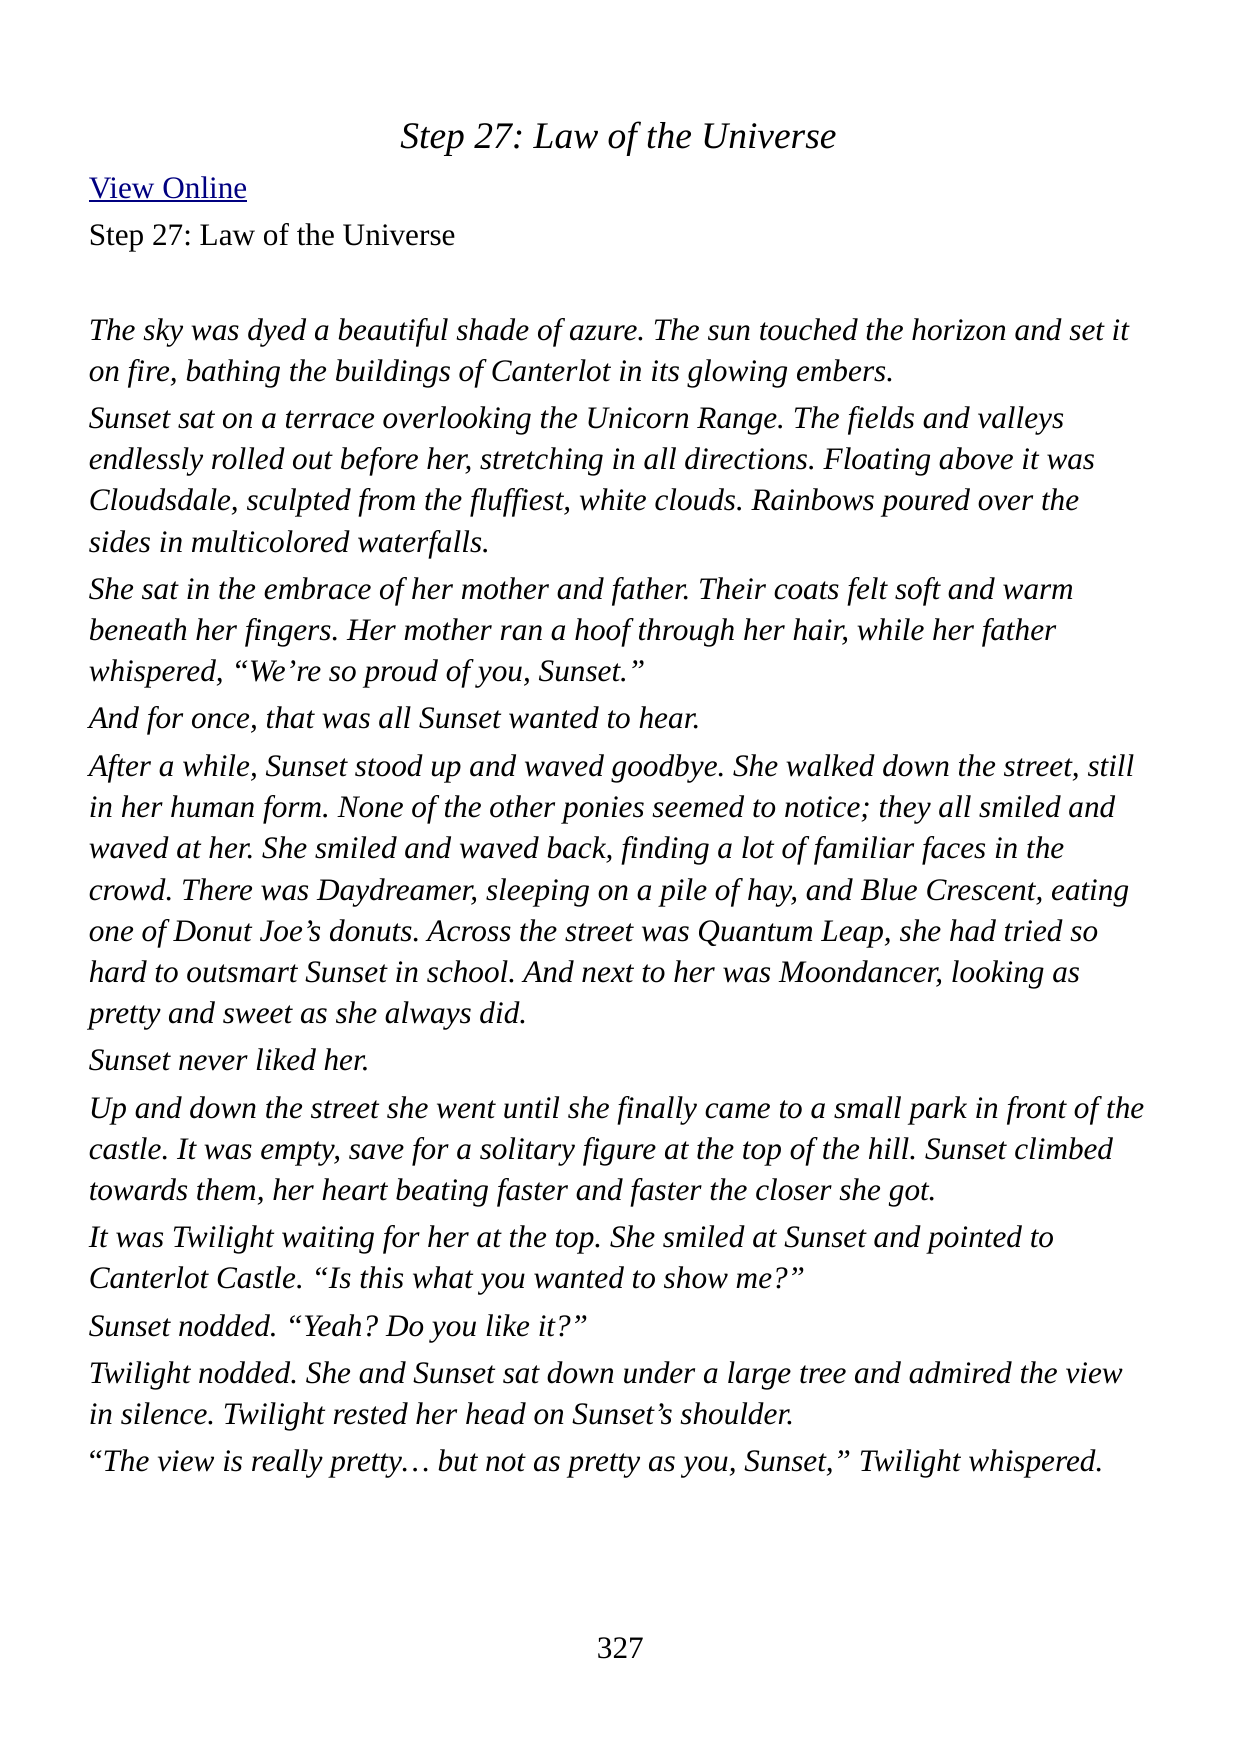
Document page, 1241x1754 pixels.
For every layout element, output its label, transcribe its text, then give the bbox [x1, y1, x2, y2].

text View Online [88, 169, 1152, 205]
subtitle Step 27: Law of the Universe [88, 113, 1152, 157]
text She sat in the embrace of her mother and father. Their coats felt soft and warm beneath her fingers. Her mother ran a hoof through her hair, while her father whispered, “We’re so proud of you, Sunset.” [88, 570, 1152, 688]
text Step 27: Law of the Universe [88, 216, 1152, 252]
text Sunset nodded. “Yeah? Do you like it?” [88, 1307, 1152, 1343]
text Twilight nodded. She and Sunset sat down under a large tree and admired the view in silence. Twilight rested her head on Sunset’s shoulder. [88, 1354, 1152, 1431]
text It was Twilight waiting for her at the top. She smiled at Sunset and pointed to Canterlot Castle. “Is this what you wanted to show me?” [88, 1218, 1152, 1296]
text And for once, that was all Sunset wanted to hear. [88, 700, 1152, 736]
text Sunset sat on a terrace overlooking the Unicorn Range. The fields and valleys endlessly rolled out before her, stretching in all directions. Floating above it was Cloudsdale, sculpted from the fluffiest, white clouds. Rainbows poured over the sides in multicolored waterfalls. [88, 399, 1152, 559]
text “The view is really pretty… but not as pretty as you, Sunset,” Twilight whispered. [88, 1443, 1152, 1478]
text Up and down the street she went until she finally came to a small park in front of the castle. It was empty, save for a solitary figure at the top of the hill. Sunset climbed towards them, her heart beating faster and faster the closer she got. [88, 1089, 1152, 1207]
text After a while, Sunset stood up and waved goodbye. She walked down the street, still in her human form. None of the other ponies seemed to notice; they all smiled and waved at her. She smiled and waved back, finding a lot of familiar faces in the crowd. There was Daydreamer, sleeping on a pile of hay, and Blue Crescent, eating one of Donut Joe’s donuts. Across the street was Quantum Leap, she had tried so hard to outsmart Sunset in school. And next to her was Moondancer, looking as pretty and sweet as she always did. [88, 747, 1152, 1030]
text Sunset never liked her. [88, 1042, 1152, 1078]
text The sky was dyed a beautiful shade of azure. The sun touched the horizon and set it on fire, bathing the buildings of Canterlot in its glowing embers. [88, 311, 1152, 388]
